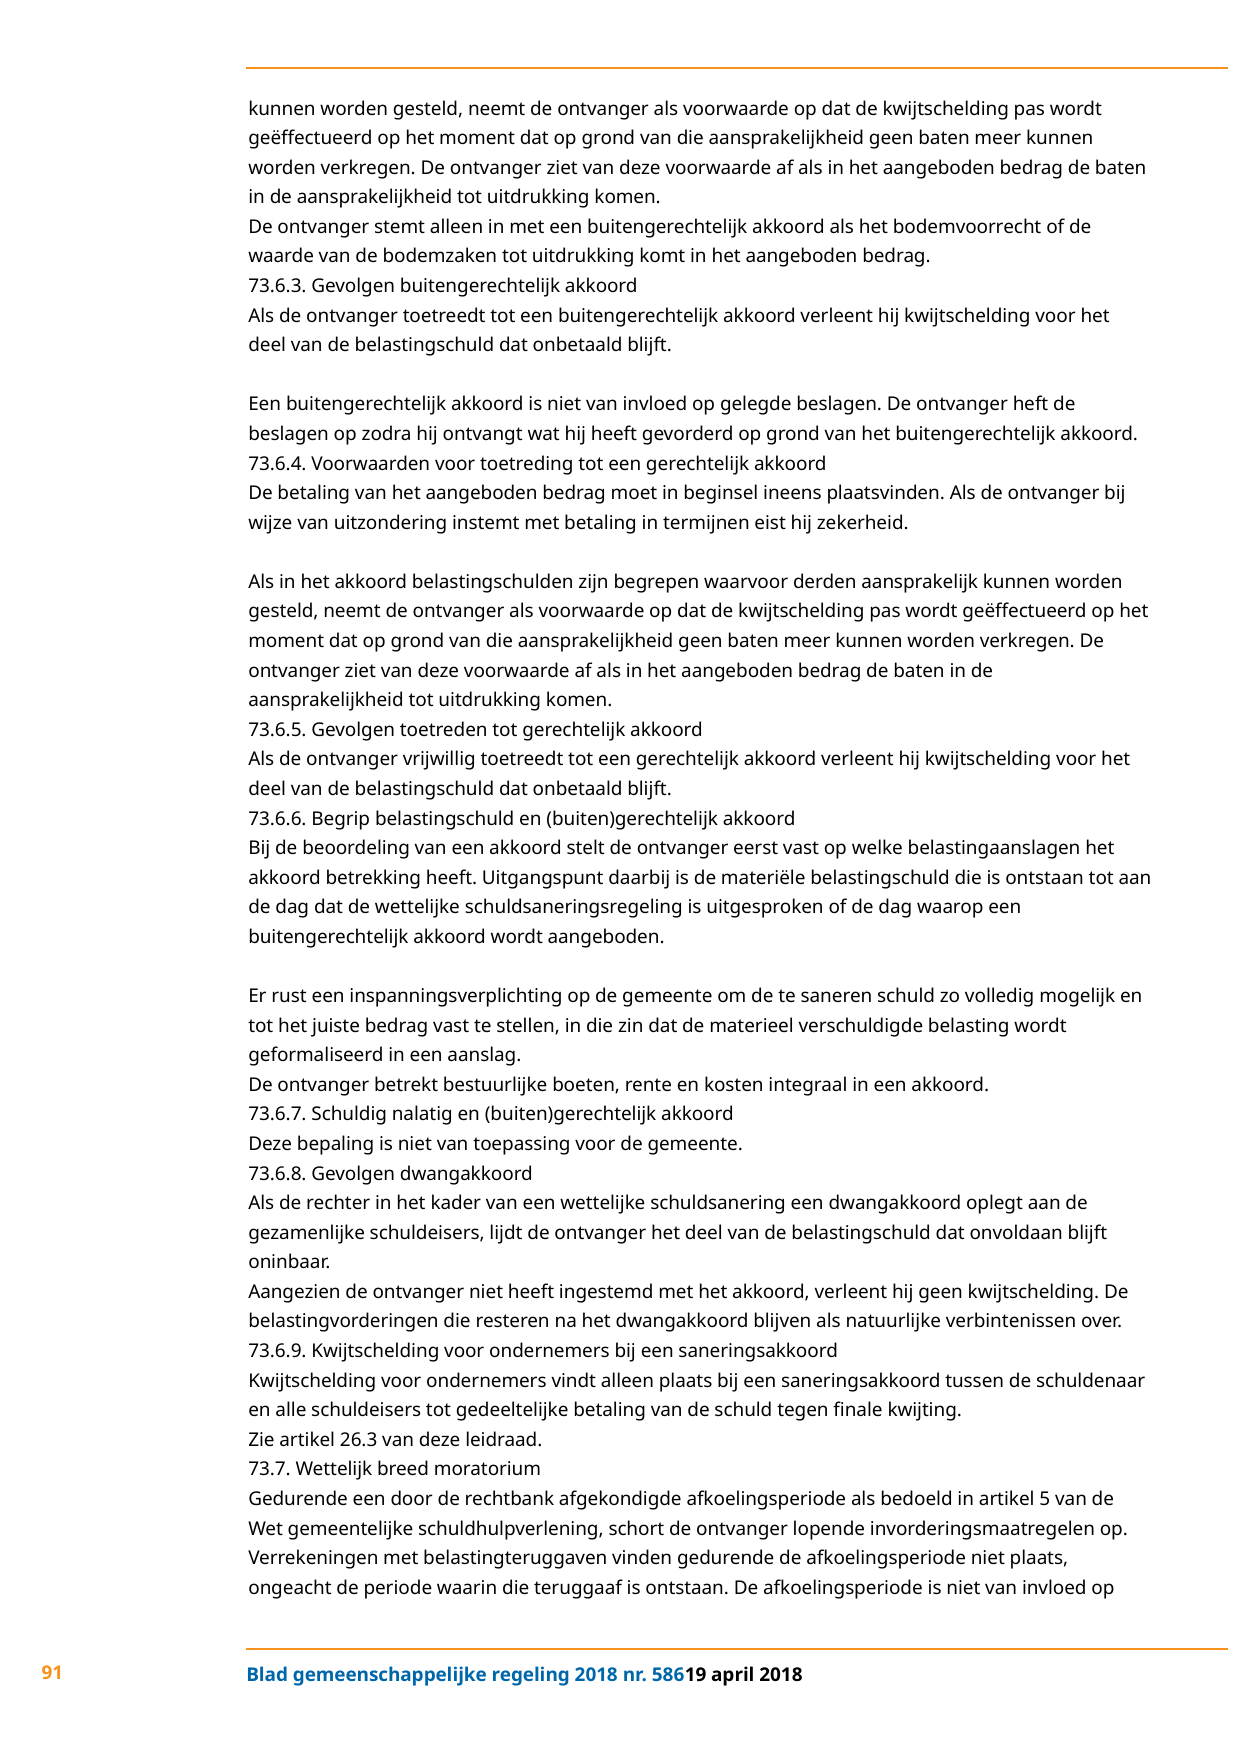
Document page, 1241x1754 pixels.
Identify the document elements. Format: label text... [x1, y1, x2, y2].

text De ontvanger stemt alleen in met een buitengerechtelijk akkoord als het bodemvoorrecht of de waarde van de bodemzaken tot uitdrukking komt in het aangeboden bedrag. [248, 213, 1152, 268]
text Een buitengerechtelijk akkoord is niet van invloed op gelegde beslagen. De ontvanger heft de beslagen op zodra hij ontvangt wat hij heeft gevorderd op grond van het buitengerechtelijk akkoord. [248, 391, 1152, 446]
text 73.7. Wettelijk breed moratorium [248, 1456, 1152, 1481]
text Aangezien de ontvanger niet heeft ingestemd met het akkoord, verleent hij geen kwijtschelding. De belastingvorderingen die resteren na het dwangakkoord blijven als natuurlijke verbintenissen over. [248, 1278, 1152, 1333]
text Als in het akkoord belastingschulden zijn begrepen waarvoor derden aansprakelijk kunnen worden gesteld, neemt de ontvanger als voorwaarde op dat de kwijtschelding pas wordt geëffectueerd op het moment dat op grond van die aansprakelijkheid geen baten meer kunnen worden verkregen. De ontvanger ziet van deze voorwaarde af als in het aangeboden bedrag de baten in de aansprakelijkheid tot uitdrukking komen. [248, 568, 1152, 712]
text 73.6.7. Schuldig nalatig en (buiten)gerechtelijk akkoord [248, 1101, 1152, 1126]
text Als de rechter in het kader van een wettelijke schuldsanering een dwangakkoord oplegt aan de gezamenlijke schuldeisers, lijdt de ontvanger het deel van de belastingschuld dat onvoldaan blijft oninbaar. [248, 1189, 1152, 1274]
text Als de ontvanger vrijwillig toetreedt tot een gerechtelijk akkoord verleent hij kwijtschelding voor het deel van de belastingschuld dat onbetaald blijft. [248, 746, 1152, 801]
text Gedurende een door de rechtbank afgekondigde afkoelingsperiode als bedoeld in artikel 5 van de Wet gemeentelijke schuldhulpverlening, schort de ontvanger lopende invorderingsmaatregelen op. [248, 1485, 1152, 1541]
text Als de ontvanger toetreedt tot een buitengerechtelijk akkoord verleent hij kwijtschelding voor het deel van de belastingschuld dat onbetaald blijft. [248, 302, 1152, 357]
text 73.6.9. Kwijtschelding voor ondernemers bij een saneringsakkoord [248, 1337, 1152, 1363]
text Kwijtschelding voor ondernemers vindt alleen plaats bij een saneringsakkoord tussen de schuldenaar en alle schuldeisers tot gedeeltelijke betaling van de schuld tegen finale kwijting. [248, 1367, 1152, 1422]
text De ontvanger betrekt bestuurlijke boeten, rente en kosten integraal in een akkoord. [248, 1071, 1152, 1097]
text Zie artikel 26.3 van deze leidraad. [248, 1426, 1152, 1452]
text 73.6.4. Voorwaarden voor toetreding tot een gerechtelijk akkoord [248, 450, 1152, 476]
text De betaling van het aangeboden bedrag moet in beginsel ineens plaatsvinden. Als de ontvanger bij wijze van uitzondering instemt met betaling in termijnen eist hij zekerheid. [248, 479, 1152, 535]
text 73.6.5. Gevolgen toetreden tot gerechtelijk akkoord [248, 716, 1152, 742]
text Bij de beoordeling van een akkoord stelt de ontvanger eerst vast op welke belastingaanslagen het akkoord betrekking heeft. Uitgangspunt daarbij is de materiële belastingschuld die is ontstaan tot aan de dag dat de wettelijke schuldsaneringsregeling is uitgesproken of de dag waarop een buitengerechtelijk akkoord wordt aangeboden. [248, 834, 1152, 949]
picture [41, 47, 231, 172]
text Er rust een inspanningsverplichting op de gemeente om de te saneren schuld zo volledig mogelijk en tot het juiste bedrag vast te stellen, in die zin dat de materieel verschuldigde belasting wordt geformaliseerd in een aanslag. [248, 982, 1152, 1067]
text kunnen worden gesteld, neemt de ontvanger als voorwaarde op dat de kwijtschelding pas wordt geëffectueerd op het moment dat op grond van die aansprakelijkheid geen baten meer kunnen worden verkregen. De ontvanger ziet van deze voorwaarde af als in het aangeboden bedrag de baten in de aansprakelijkheid tot uitdrukking komen. [248, 95, 1152, 209]
text Deze bepaling is niet van toepassing voor de gemeente. [248, 1130, 1152, 1156]
text 73.6.3. Gevolgen buitengerechtelijk akkoord [248, 272, 1152, 298]
text 73.6.8. Gevolgen dwangakkoord [248, 1160, 1152, 1186]
text Verrekeningen met belastingteruggaven vinden gedurende de afkoelingsperiode niet plaats, ongeacht de periode waarin die teruggaaf is ontstaan. De afkoelingsperiode is niet van invloed op [248, 1544, 1152, 1600]
text 73.6.6. Begrip belastingschuld en (buiten)gerechtelijk akkoord [248, 805, 1152, 831]
